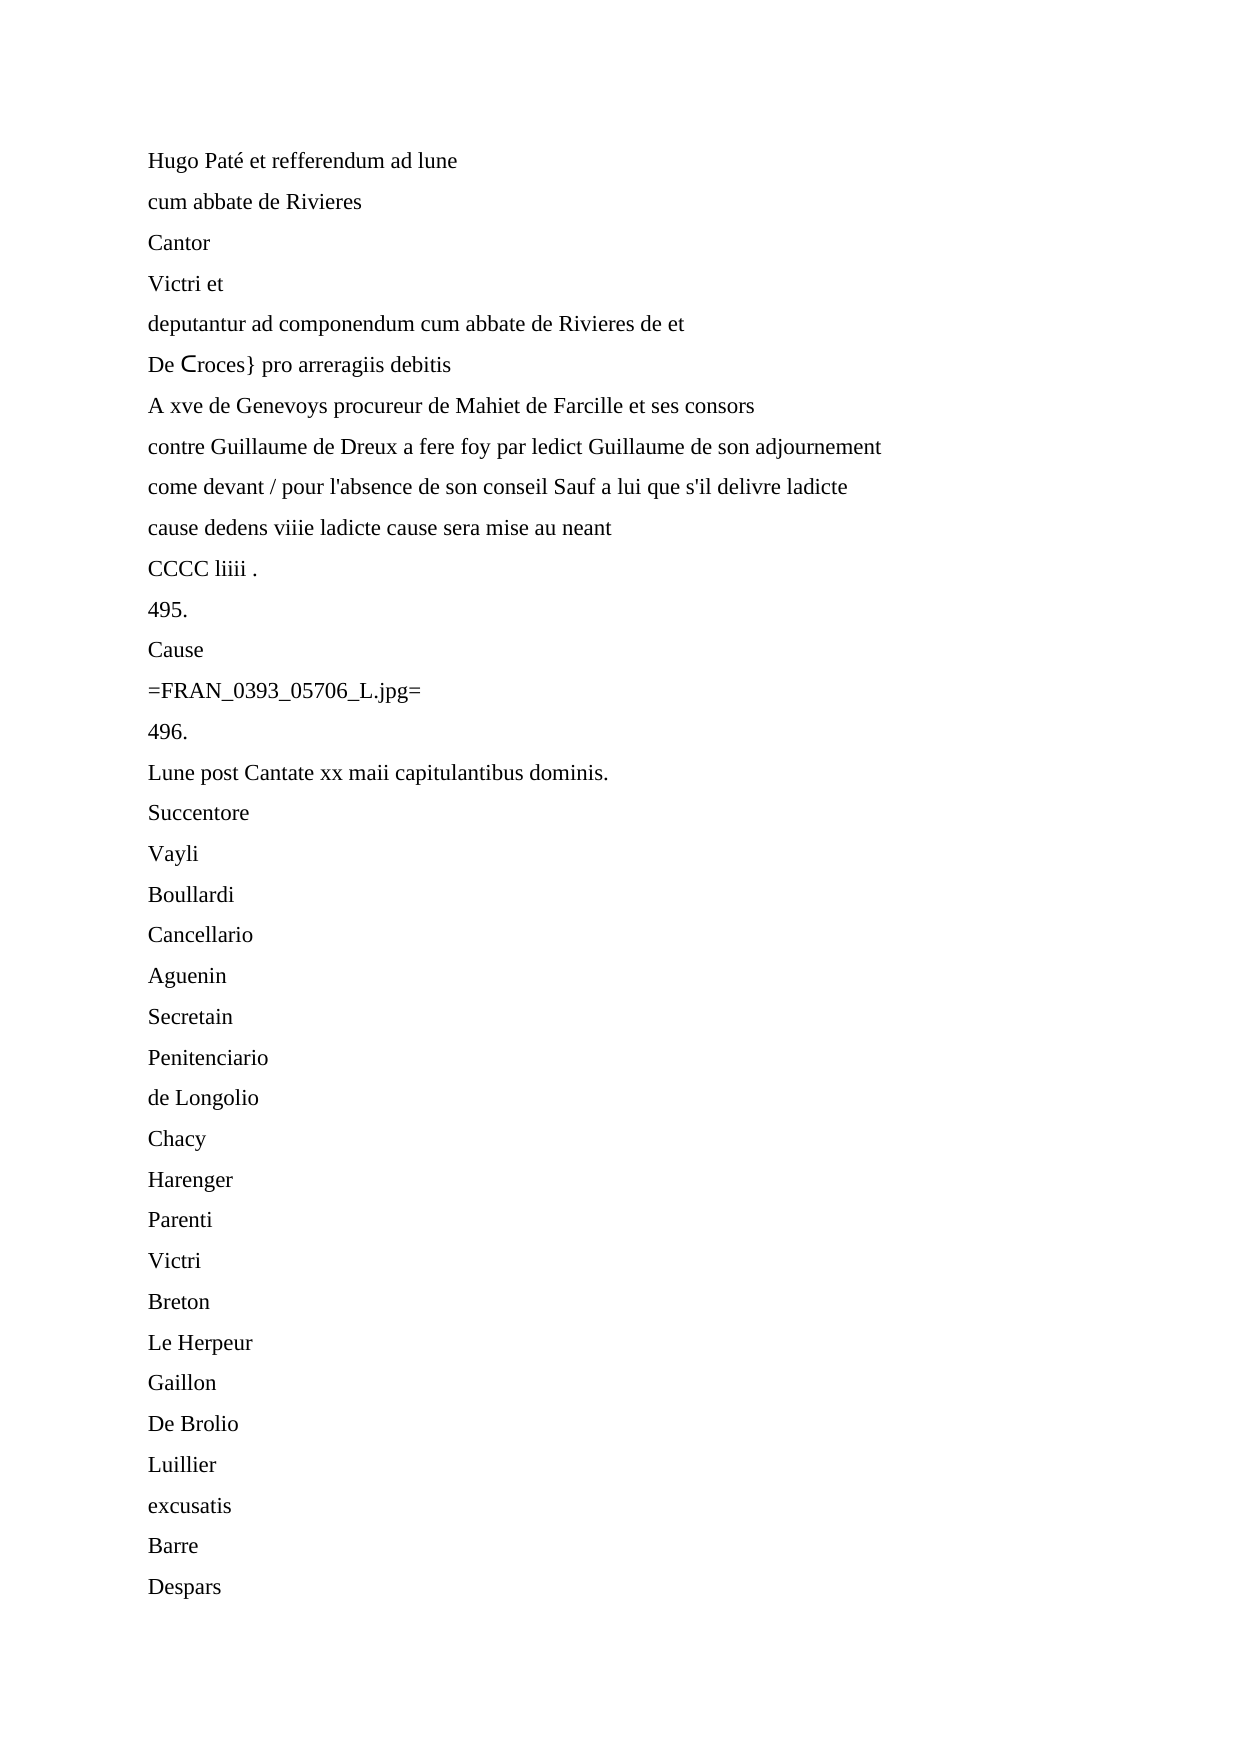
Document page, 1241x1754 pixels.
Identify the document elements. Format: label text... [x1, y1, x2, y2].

text Victri [148, 1247, 1093, 1274]
text Victri et [148, 270, 1093, 296]
text Succentore [148, 799, 1093, 826]
text Gaillon [148, 1369, 1093, 1396]
text Vayli [148, 840, 1093, 866]
text Cantor [148, 229, 1093, 255]
text A xve de Genevoys procureur de Mahiet de Farcille et ses consors [148, 392, 1093, 418]
text Despars [148, 1573, 1093, 1599]
text Breton [148, 1288, 1093, 1314]
text excusatis [148, 1492, 1093, 1518]
text Barre [148, 1532, 1093, 1559]
text deputantur ad componendum cum abbate de Rivieres de et [148, 311, 1093, 337]
text Aguenin [148, 962, 1093, 988]
text Secretain [148, 1003, 1093, 1029]
text contre Guillaume de Dreux a fere foy par ledict Guillaume de son adjournement [148, 433, 1093, 459]
text cause dedens viiie ladicte cause sera mise au neant [148, 514, 1093, 541]
text cum abbate de Rivieres [148, 188, 1093, 215]
text 495. [148, 596, 1093, 622]
text Lune post Cantate xx maii capitulantibus dominis. [148, 758, 1093, 785]
text Hugo Paté et refferendum ad lune [148, 148, 1093, 174]
text Cancellario [148, 921, 1093, 948]
text De ᑕroces} pro arreragiis debitis [148, 351, 1093, 378]
text Chacy [148, 1125, 1093, 1151]
text =FRAN_0393_05706_L.jpg= [148, 677, 1093, 703]
text 496. [148, 718, 1093, 744]
text Boullardi [148, 881, 1093, 907]
text De Brolio [148, 1410, 1093, 1437]
text Le Herpeur [148, 1329, 1093, 1355]
text Luillier [148, 1451, 1093, 1477]
text Parenti [148, 1207, 1093, 1233]
text Penitenciario [148, 1044, 1093, 1070]
text Cause [148, 636, 1093, 663]
text Harenger [148, 1166, 1093, 1192]
text come devant / pour l'absence de son conseil Sauf a lui que s'il delivre ladicte [148, 473, 1093, 500]
text de Longolio [148, 1084, 1093, 1111]
text CCCC liiii . [148, 555, 1093, 581]
